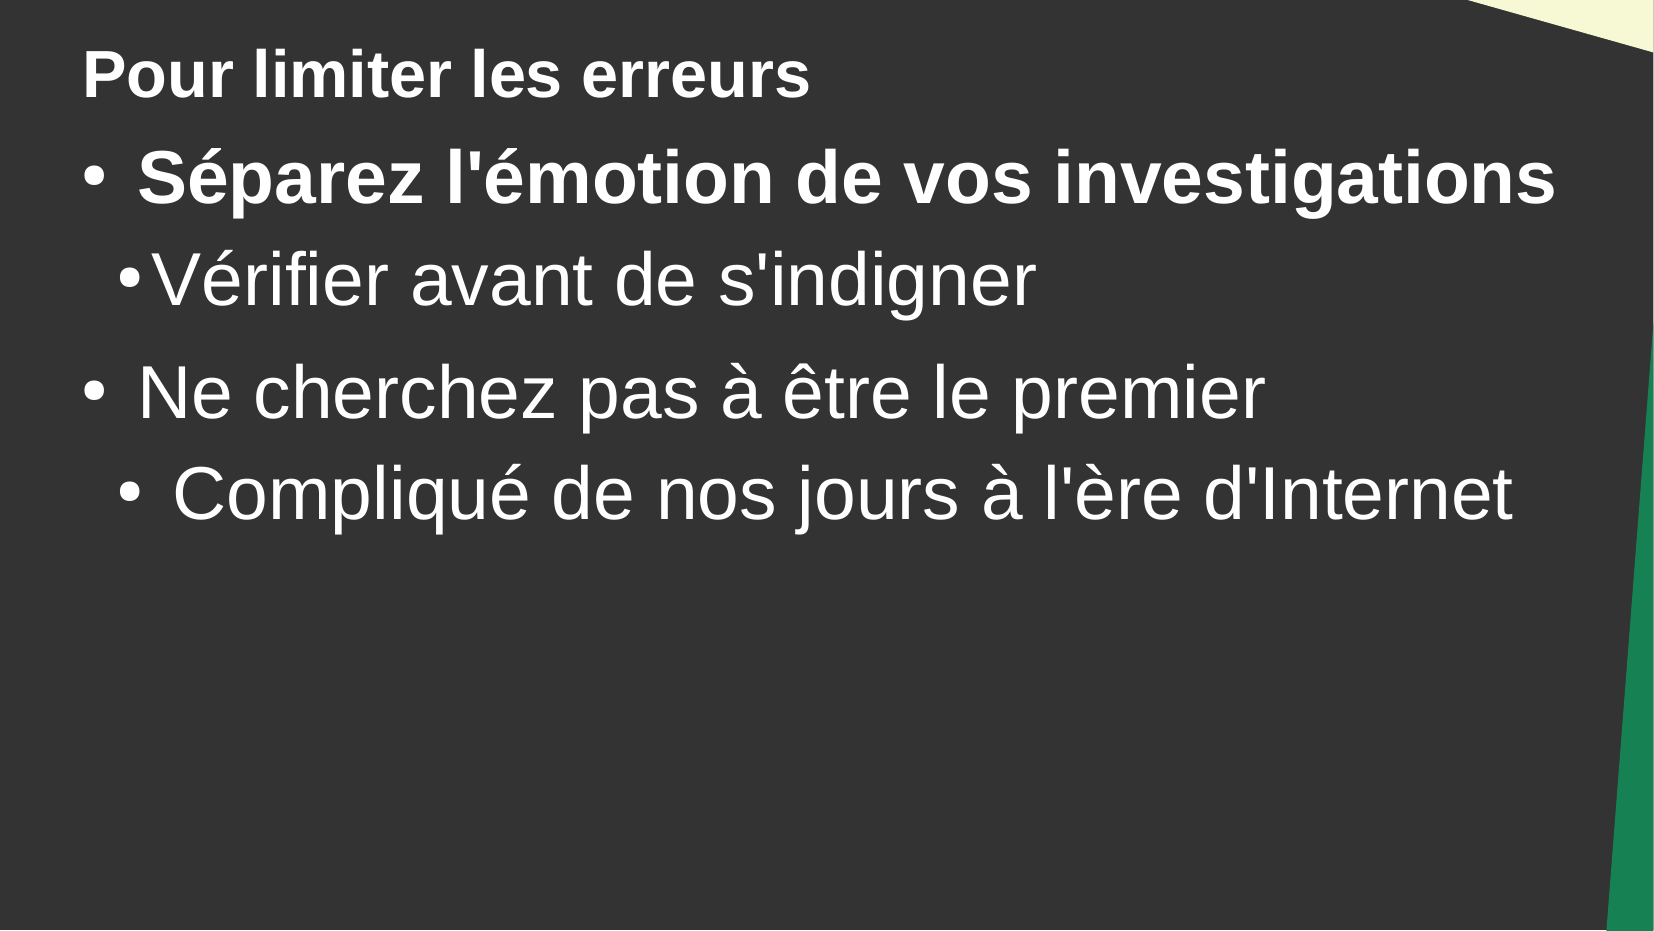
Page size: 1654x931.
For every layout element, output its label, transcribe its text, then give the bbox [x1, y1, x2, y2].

list Séparez l'émotion de vos investigations Vérifier avant de s'indigner Ne cherchez pas à être le premier Compliqué de nos jours à l'ère d'Internet [80, 135, 1619, 762]
text_box [1606, 315, 1654, 931]
text_box [1467, 0, 1654, 53]
title Pour limiter les erreurs [82, 37, 1571, 122]
